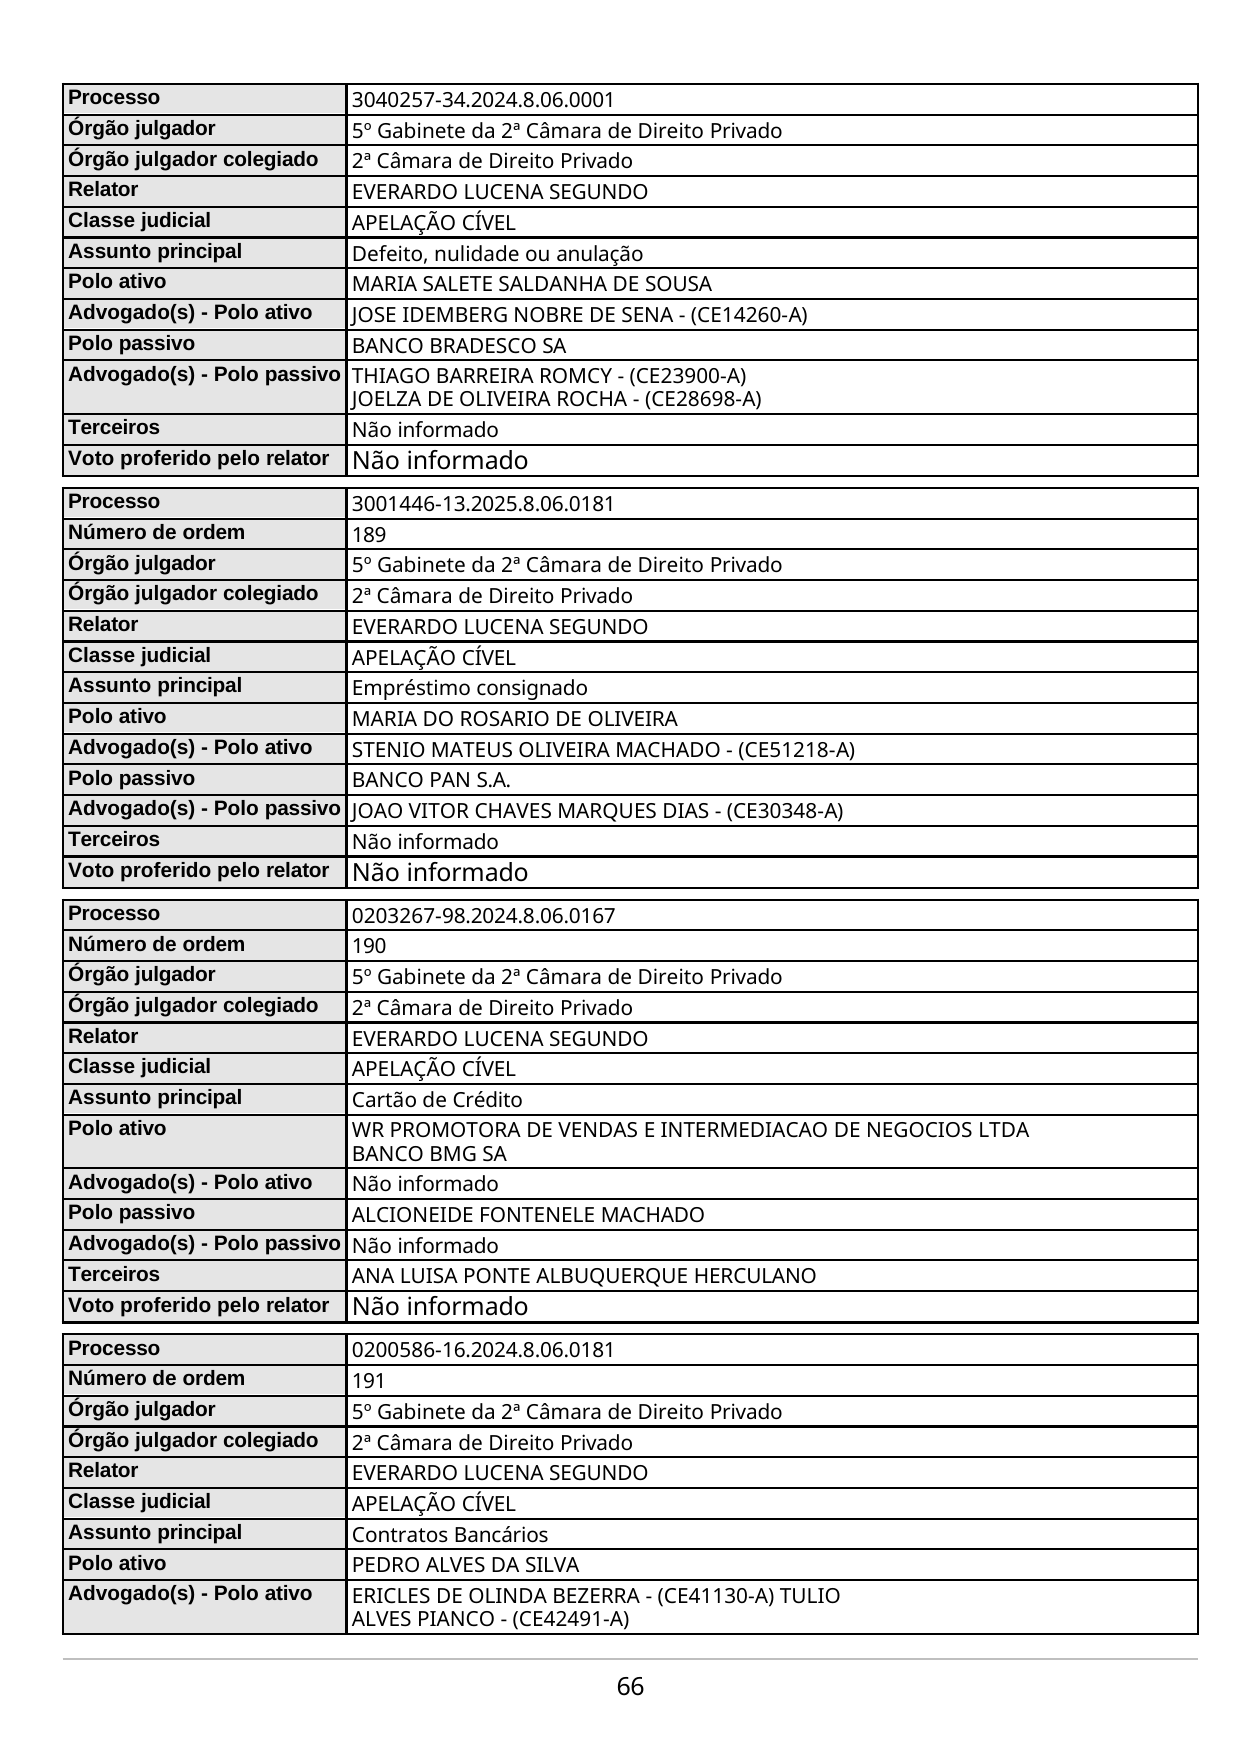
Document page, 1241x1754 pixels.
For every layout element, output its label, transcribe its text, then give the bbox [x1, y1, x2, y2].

table_cell 5º Gabinete da 2ª Câmara de Direito Privado [348, 962, 1197, 991]
table_cell Número de ordem [64, 520, 345, 548]
table_cell 190 [348, 931, 1197, 960]
table_cell EVERARDO LUCENA SEGUNDO [348, 612, 1197, 640]
table_cell APELAÇÃO CÍVEL [348, 1054, 1197, 1083]
table_cell Relator [64, 177, 345, 206]
table_cell Não informado [348, 858, 1197, 887]
table_cell Relator [64, 1024, 345, 1052]
table_cell Polo ativo [64, 1550, 345, 1579]
table_cell Advogado(s) - Polo ativo [64, 1169, 345, 1198]
table_cell Advogado(s) - Polo ativo [64, 735, 345, 763]
table_header 0200586-16.2024.8.06.0181 [348, 1335, 1197, 1364]
table_cell JOSE IDEMBERG NOBRE DE SENA - (CE14260-A) [348, 300, 1197, 328]
table_cell Empréstimo consignado [348, 673, 1197, 702]
table_cell Assunto principal [64, 673, 345, 702]
table_cell Órgão julgador colegiado [64, 581, 345, 609]
table_header 3001446-13.2025.8.06.0181 [348, 489, 1197, 517]
table_header Processo [64, 1335, 345, 1364]
table_cell Polo passivo [64, 1200, 345, 1229]
table_cell Não informado [348, 446, 1197, 475]
table_cell Não informado [348, 415, 1197, 444]
table_header 0203267-98.2024.8.06.0167 [348, 901, 1197, 929]
table_cell Não informado [348, 827, 1197, 855]
table_cell Órgão julgador colegiado [64, 993, 345, 1021]
table_header Processo [64, 85, 345, 113]
table_cell ERICLES DE OLINDA BEZERRA - (CE41130-A) TULIO ALVES PIANCO - (CE42491-A) [348, 1581, 1197, 1633]
table_cell 2ª Câmara de Direito Privado [348, 146, 1197, 175]
table_cell EVERARDO LUCENA SEGUNDO [348, 1458, 1197, 1487]
table_cell Polo passivo [64, 765, 345, 794]
table_cell Voto proferido pelo relator [64, 1292, 345, 1321]
table_cell 189 [348, 520, 1197, 548]
table_cell MARIA SALETE SALDANHA DE SOUSA [348, 269, 1197, 298]
table_cell APELAÇÃO CÍVEL [348, 643, 1197, 671]
table_cell 2ª Câmara de Direito Privado [348, 993, 1197, 1021]
table_cell APELAÇÃO CÍVEL [348, 1489, 1197, 1517]
table_cell PEDRO ALVES DA SILVA [348, 1550, 1197, 1579]
table_cell Número de ordem [64, 1366, 345, 1394]
table_cell Órgão julgador [64, 962, 345, 991]
table_cell Relator [64, 1458, 345, 1487]
table_cell Polo ativo [64, 704, 345, 732]
table_cell Polo ativo [64, 269, 345, 298]
table_cell Classe judicial [64, 208, 345, 236]
table_cell Contratos Bancários [348, 1520, 1197, 1548]
table_cell ALCIONEIDE FONTENELE MACHADO [348, 1200, 1197, 1229]
table_cell Voto proferido pelo relator [64, 446, 345, 475]
table_cell Órgão julgador colegiado [64, 1428, 345, 1456]
table_cell Terceiros [64, 1261, 345, 1290]
table_cell BANCO PAN S.A. [348, 765, 1197, 794]
table_cell 5º Gabinete da 2ª Câmara de Direito Privado [348, 1397, 1197, 1425]
table_cell BANCO BRADESCO SA [348, 331, 1197, 359]
table_cell 2ª Câmara de Direito Privado [348, 581, 1197, 609]
table_cell 5º Gabinete da 2ª Câmara de Direito Privado [348, 116, 1197, 144]
table_cell Polo passivo [64, 331, 345, 359]
table_cell Voto proferido pelo relator [64, 858, 345, 887]
table_cell EVERARDO LUCENA SEGUNDO [348, 1024, 1197, 1052]
table_cell Cartão de Crédito [348, 1085, 1197, 1113]
table_cell APELAÇÃO CÍVEL [348, 208, 1197, 236]
table_header Processo [64, 489, 345, 517]
table_cell Terceiros [64, 827, 345, 855]
table_cell Classe judicial [64, 1489, 345, 1517]
table_cell Órgão julgador colegiado [64, 146, 345, 175]
table_cell THIAGO BARREIRA ROMCY - (CE23900-A) JOELZA DE OLIVEIRA ROCHA - (CE28698-A) [348, 361, 1197, 413]
table_cell Classe judicial [64, 643, 345, 671]
table_cell Terceiros [64, 415, 345, 444]
table_cell Assunto principal [64, 239, 345, 267]
table_cell Defeito, nulidade ou anulação [348, 239, 1197, 267]
table_header Processo [64, 901, 345, 929]
table_cell ANA LUISA PONTE ALBUQUERQUE HERCULANO [348, 1261, 1197, 1290]
table_cell Relator [64, 612, 345, 640]
table_cell Não informado [348, 1231, 1197, 1259]
table_cell Não informado [348, 1169, 1197, 1198]
table_cell Assunto principal [64, 1085, 345, 1113]
table_cell JOAO VITOR CHAVES MARQUES DIAS - (CE30348-A) [348, 796, 1197, 825]
table_cell Assunto principal [64, 1520, 345, 1548]
table_cell STENIO MATEUS OLIVEIRA MACHADO - (CE51218-A) [348, 735, 1197, 763]
table_cell Advogado(s) - Polo passivo [64, 796, 345, 825]
table_header 3040257-34.2024.8.06.0001 [348, 85, 1197, 113]
table_cell EVERARDO LUCENA SEGUNDO [348, 177, 1197, 206]
table_cell Órgão julgador [64, 550, 345, 579]
table_cell WR PROMOTORA DE VENDAS E INTERMEDIACAO DE NEGOCIOS LTDA BANCO BMG SA [348, 1116, 1197, 1167]
table_cell Advogado(s) - Polo ativo [64, 1581, 345, 1633]
table_cell Advogado(s) - Polo passivo [64, 1231, 345, 1259]
table_cell Órgão julgador [64, 116, 345, 144]
table_cell Polo ativo [64, 1116, 345, 1167]
table_cell Advogado(s) - Polo ativo [64, 300, 345, 328]
table_cell Classe judicial [64, 1054, 345, 1083]
table_cell 5º Gabinete da 2ª Câmara de Direito Privado [348, 550, 1197, 579]
table_cell 2ª Câmara de Direito Privado [348, 1428, 1197, 1456]
table_cell Órgão julgador [64, 1397, 345, 1425]
table_cell Número de ordem [64, 931, 345, 960]
table_cell Advogado(s) - Polo passivo [64, 361, 345, 413]
table_cell 191 [348, 1366, 1197, 1394]
table_cell Não informado [348, 1292, 1197, 1321]
table_cell MARIA DO ROSARIO DE OLIVEIRA [348, 704, 1197, 732]
